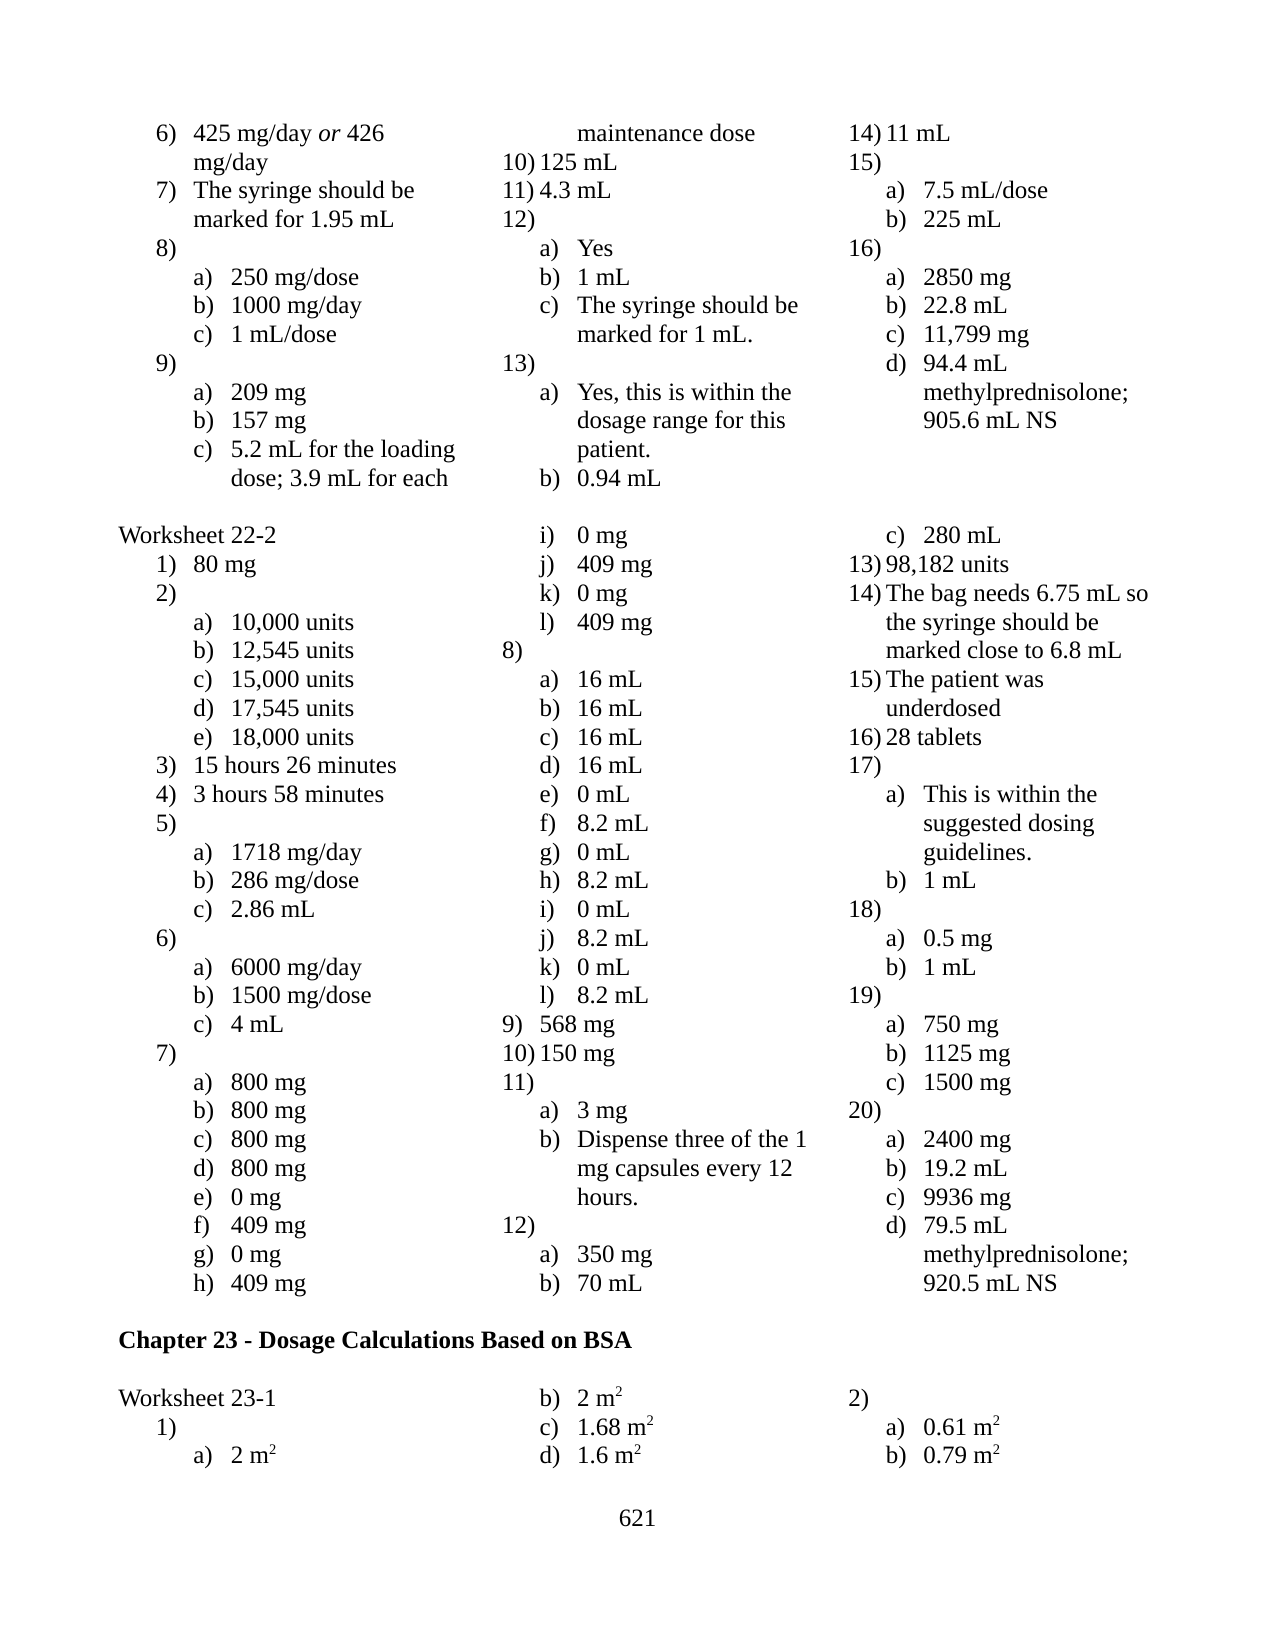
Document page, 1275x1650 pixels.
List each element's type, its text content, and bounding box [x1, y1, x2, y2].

list 2.86 mL [193, 894, 464, 923]
list 800 mg [193, 1067, 464, 1096]
list 3 mg [539, 1096, 811, 1124]
list 79.5 mL methylprednisolone; 920.5 mL NS [886, 1211, 1157, 1297]
list 16 mL [539, 722, 811, 751]
list 1 mL/dose [193, 319, 464, 348]
list 0.5 mg [886, 923, 1157, 952]
list 7.5 mL/dose [886, 176, 1157, 204]
list The syringe should be marked for 1.95 mL [156, 176, 464, 233]
list 17,545 units [193, 693, 464, 722]
list 3 hours 58 minutes [156, 779, 464, 808]
list 16 mL [539, 693, 811, 722]
list 1500 mg [886, 1067, 1157, 1096]
list 11,799 mg [886, 319, 1157, 348]
list 225 mL [886, 204, 1157, 233]
list 0.94 mL [539, 463, 811, 492]
list 10,000 units [193, 607, 464, 636]
list 1.68 m2 [539, 1412, 811, 1441]
list Yes [539, 233, 811, 262]
list 800 mg [193, 1153, 464, 1182]
list 94.4 mL methylprednisolone; 905.6 mL NS [886, 348, 1157, 434]
list 568 mg [502, 1009, 811, 1038]
list 16 mL [539, 664, 811, 693]
list 250 mg/dose [193, 262, 464, 291]
list 425 mg/day or 426 mg/day [156, 118, 464, 176]
list 2 m2 [193, 1441, 464, 1469]
list 1 mL [539, 262, 811, 291]
list 11 mL [848, 118, 1157, 147]
list 209 mg [193, 377, 464, 406]
list 18,000 units [193, 722, 464, 751]
list 4 mL [193, 1009, 464, 1038]
list The syringe should be marked for 1 mL. [539, 291, 811, 348]
list 0.79 m2 [886, 1441, 1157, 1469]
list Yes, this is within the dosage range for this patient. [539, 377, 811, 463]
list 16 mL [539, 751, 811, 779]
list The bag needs 6.75 mL so the syringe should be marked close to 6.8 mL [848, 578, 1157, 664]
list 280 mL [886, 521, 1157, 549]
list 6000 mg/day [193, 952, 464, 981]
list 12,545 units [193, 636, 464, 664]
list 0.61 m2 [886, 1412, 1157, 1441]
list 9936 mg [886, 1182, 1157, 1211]
list 28 tablets [848, 722, 1157, 751]
list 0 mg [539, 578, 811, 607]
list 1500 mg/dose [193, 981, 464, 1009]
list 22.8 mL [886, 291, 1157, 319]
list 2 m2 [539, 1383, 811, 1412]
list 98,182 units [848, 549, 1157, 578]
list 286 mg/dose [193, 866, 464, 894]
list 350 mg [539, 1239, 811, 1268]
list 150 mg [502, 1038, 811, 1067]
list 15,000 units [193, 664, 464, 693]
list Dispense three of the 1 mg capsules every 12 hours. [539, 1124, 811, 1211]
list 2850 mg [886, 262, 1157, 291]
list maintenance dose [539, 118, 811, 147]
list 125 mL [502, 147, 811, 176]
list 1.6 m2 [539, 1441, 811, 1469]
list 0 mL [539, 837, 811, 866]
list 0 mg [193, 1182, 464, 1211]
list 2400 mg [886, 1124, 1157, 1153]
list 8.2 mL [539, 808, 811, 837]
list 800 mg [193, 1096, 464, 1124]
list 1 mL [886, 866, 1157, 894]
list 157 mg [193, 406, 464, 434]
list 4.3 mL [502, 176, 811, 204]
list 750 mg [886, 1009, 1157, 1038]
list 409 mg [193, 1211, 464, 1239]
list 0 mL [539, 894, 811, 923]
list 1125 mg [886, 1038, 1157, 1067]
list This is within the suggested dosing guidelines. [886, 779, 1157, 866]
list 409 mg [193, 1268, 464, 1297]
list 409 mg [539, 607, 811, 636]
list 0 mg [539, 521, 811, 549]
list 15 hours 26 minutes [156, 751, 464, 779]
list 0 mL [539, 779, 811, 808]
list 8.2 mL [539, 866, 811, 894]
list 409 mg [539, 549, 811, 578]
text Worksheet 22-2 [118, 521, 464, 549]
list 8.2 mL [539, 923, 811, 952]
list 8.2 mL [539, 981, 811, 1009]
list 19.2 mL [886, 1153, 1157, 1182]
list 70 mL [539, 1268, 811, 1297]
list The patient was underdosed [848, 664, 1157, 722]
text Chapter 23 - Dosage Calculations Based on BSA [118, 1326, 1157, 1354]
list 1000 mg/day [193, 291, 464, 319]
list 0 mL [539, 952, 811, 981]
list 1718 mg/day [193, 837, 464, 866]
list 1 mL [886, 952, 1157, 981]
list 800 mg [193, 1124, 464, 1153]
list 80 mg [156, 549, 464, 578]
text Worksheet 23-1 [118, 1383, 464, 1412]
list 5.2 mL for the loading dose; 3.9 mL for each [193, 434, 464, 492]
list 0 mg [193, 1239, 464, 1268]
